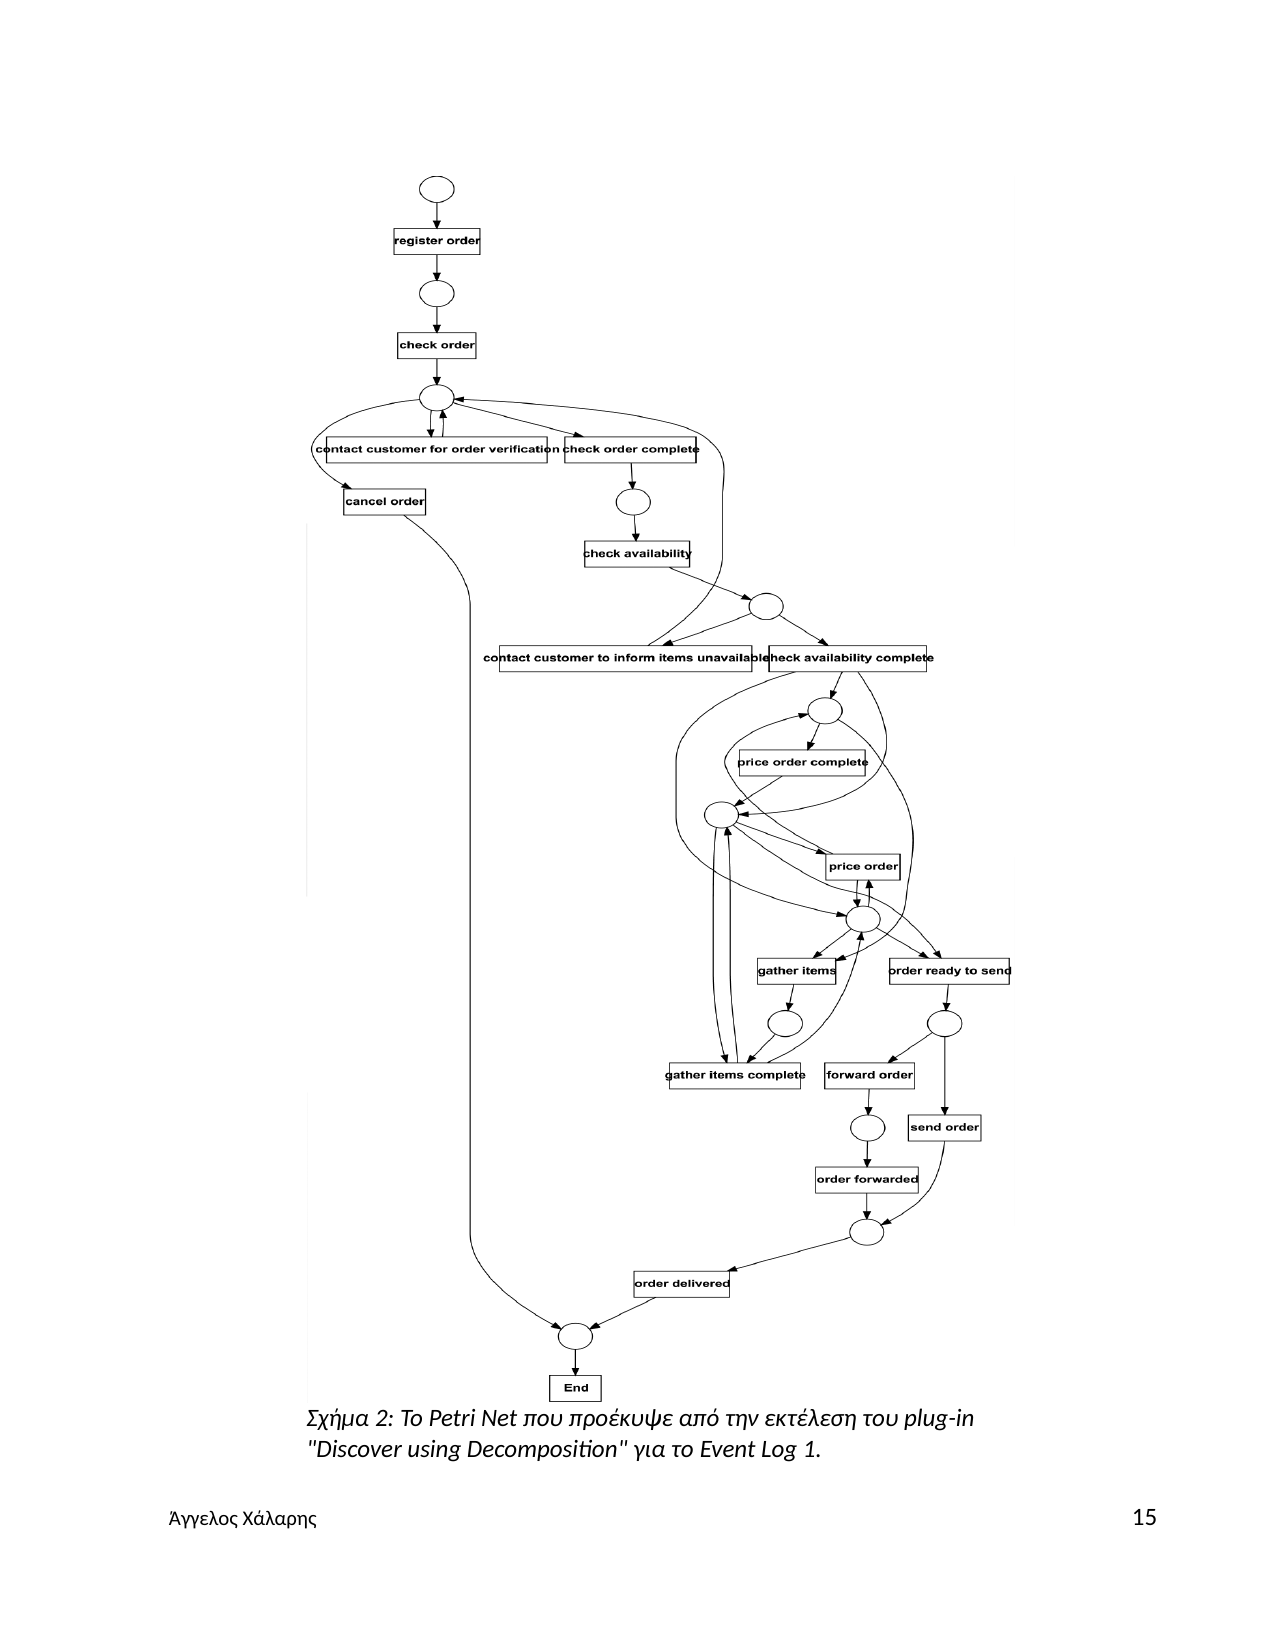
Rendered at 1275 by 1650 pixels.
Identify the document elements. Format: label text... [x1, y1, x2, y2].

picture [306, 176, 1015, 1403]
text Σχήμα 2: Το Petri Net που προέκυψε από την εκτέλεση του plug-in "Discover using Decomposition" για το Event Log 1. [306, 1403, 1014, 1463]
